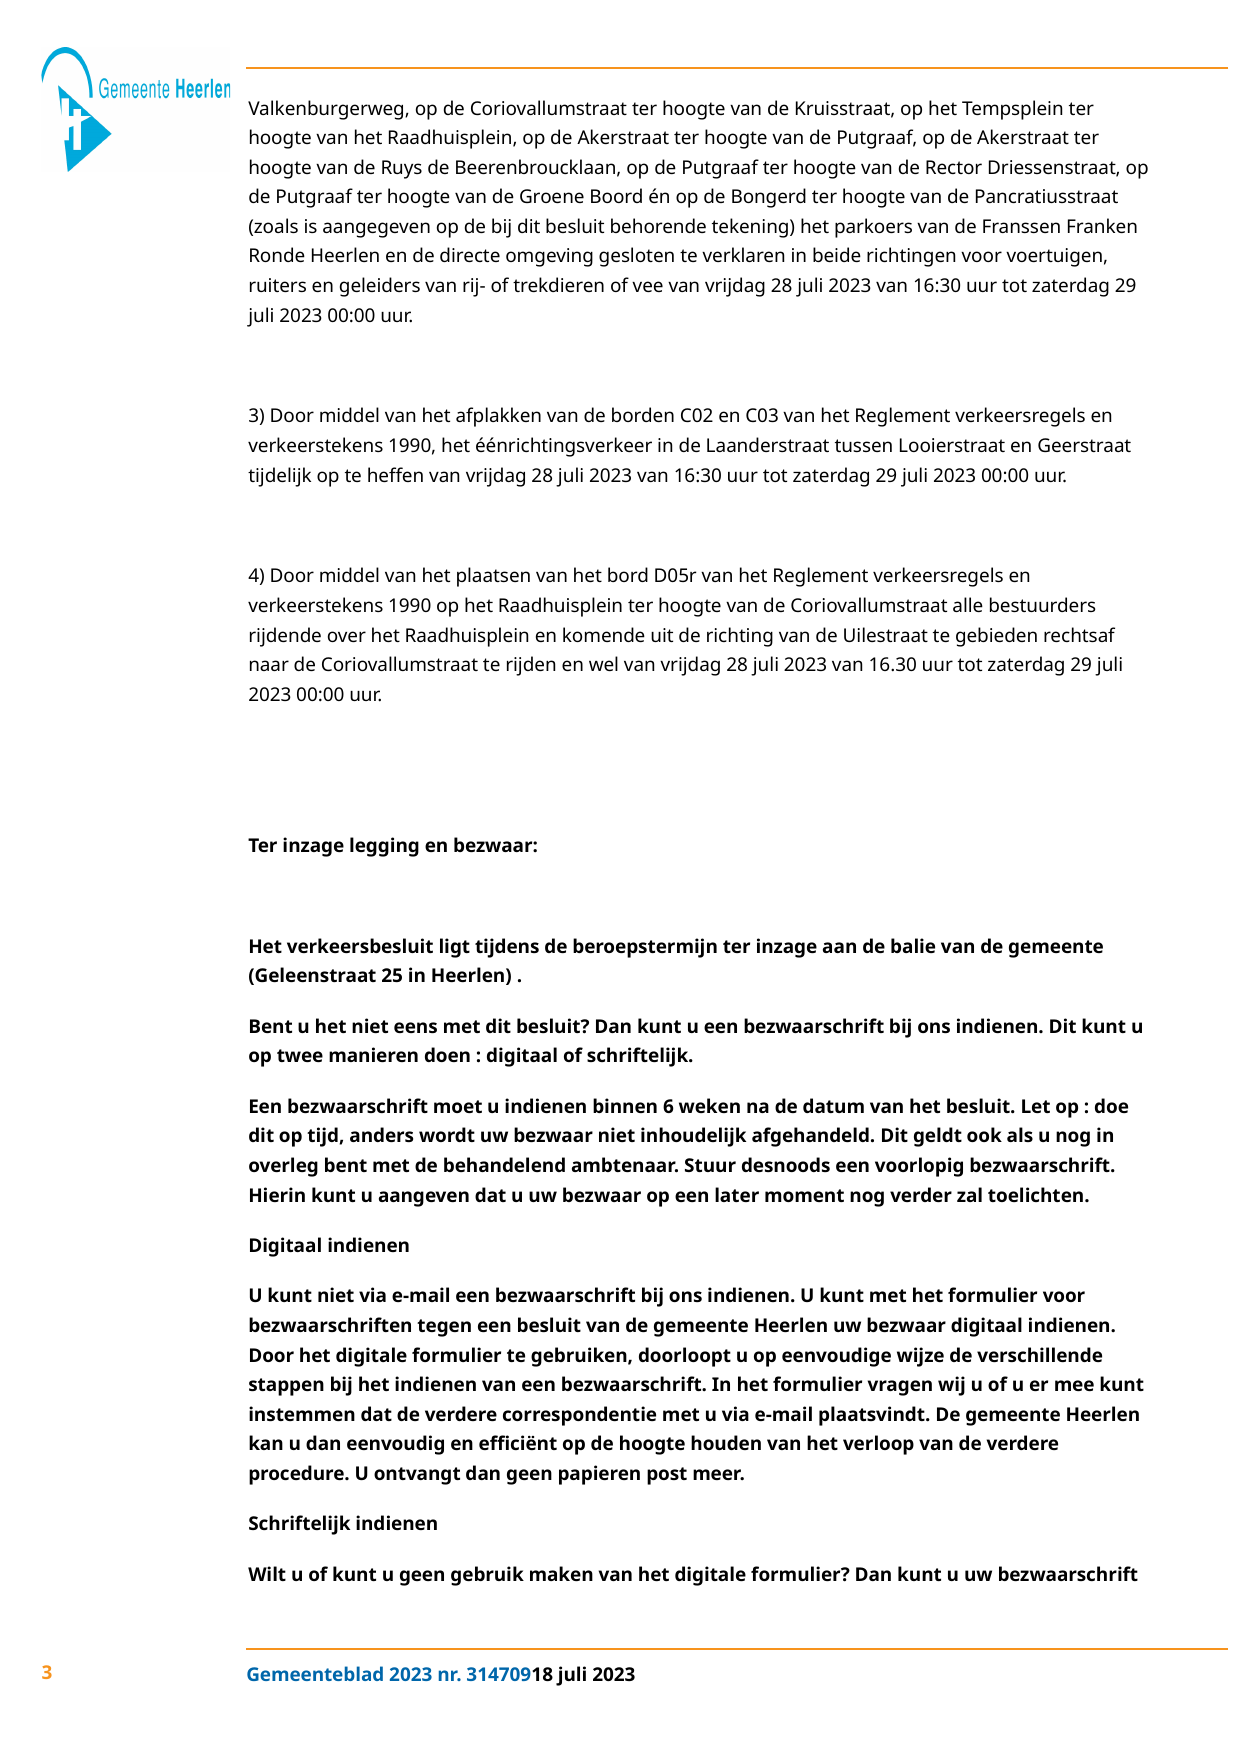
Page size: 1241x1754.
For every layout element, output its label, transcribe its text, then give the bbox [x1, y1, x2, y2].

picture [41, 47, 59, 70]
text Het verkeersbesluit ligt tijdens de beroepstermijn ter inzage aan de balie van de gemeente (Geleenstraat 25 in Heerlen) . [248, 933, 1152, 988]
text Ter inzage legging en bezwaar: [248, 832, 1152, 858]
text Digitaal indienen [248, 1232, 1152, 1258]
text Een bezwaarschrift moet u indienen binnen 6 weken na de datum van het besluit. Let op : doe dit op tijd, anders wordt uw bezwaar niet inhoudelijk afgehandeld. Dit geldt ook als u nog in overleg bent met de behandelend ambtenaar. Stuur desnoods een voorlopig bezwaarschrift. Hierin kunt u aangeven dat u uw bezwaar op een later moment nog verder zal toelichten. [248, 1093, 1152, 1208]
text Wilt u of kunt u geen gebruik maken van het digitale formulier? Dan kunt u uw bezwaarschrift [248, 1561, 1152, 1587]
text Valkenburgerweg, op de Coriovallumstraat ter hoogte van de Kruisstraat, op het Tempsplein ter hoogte van het Raadhuisplein, op de Akerstraat ter hoogte van de Putgraaf, op de Akerstraat ter hoogte van de Ruys de Beerenbroucklaan, op de Putgraaf ter hoogte van de Rector Driessenstraat, op de Putgraaf ter hoogte van de Groene Boord én op de Bongerd ter hoogte van de Pancratiusstraat (zoals is aangegeven op de bij dit besluit behorende tekening) het parkoers van de Franssen Franken Ronde Heerlen en de directe omgeving gesloten te verklaren in beide richtingen voor voertuigen, ruiters en geleiders van rij- of trekdieren of vee van vrijdag 28 juli 2023 van 16:30 uur tot zaterdag 29 juli 2023 00:00 uur. [248, 95, 1152, 328]
text 4) Door middel van het plaatsen van het bord D05r van het Reglement verkeersregels en verkeerstekens 1990 op het Raadhuisplein ter hoogte van de Coriovallumstraat alle bestuurders rijdende over het Raadhuisplein en komende uit de richting van de Uilestraat te gebieden rechtsaf naar de Coriovallumstraat te rijden en wel van vrijdag 28 juli 2023 van 16.30 uur tot zaterdag 29 juli 2023 00:00 uur. [248, 563, 1152, 707]
text Schriftelijk indienen [248, 1511, 1152, 1536]
text U kunt niet via e-mail een bezwaarschrift bij ons indienen. U kunt met het formulier voor bezwaarschriften tegen een besluit van de gemeente Heerlen uw bezwaar digitaal indienen. Door het digitale formulier te gebruiken, doorloopt u op eenvoudige wijze de verschillende stappen bij het indienen van een bezwaarschrift. In het formulier vragen wij u of u er mee kunt instemmen dat de verdere correspondentie met u via e-mail plaatsvindt. De gemeente Heerlen kan u dan eenvoudig en efficiënt op de hoogte houden van het verloop van de verdere procedure. U ontvangt dan geen papieren post meer. [248, 1283, 1152, 1486]
picture [41, 47, 231, 172]
text 3) Door middel van het afplakken van de borden C02 en C03 van het Reglement verkeersregels en verkeerstekens 1990, het éénrichtingsverkeer in de Laanderstraat tussen Looierstraat en Geerstraat tijdelijk op te heffen van vrijdag 28 juli 2023 van 16:30 uur tot zaterdag 29 juli 2023 00:00 uur. [248, 403, 1152, 488]
text Bent u het niet eens met dit besluit? Dan kunt u een bezwaarschrift bij ons indienen. Dit kunt u op twee manieren doen : digitaal of schriftelijk. [248, 1013, 1152, 1068]
